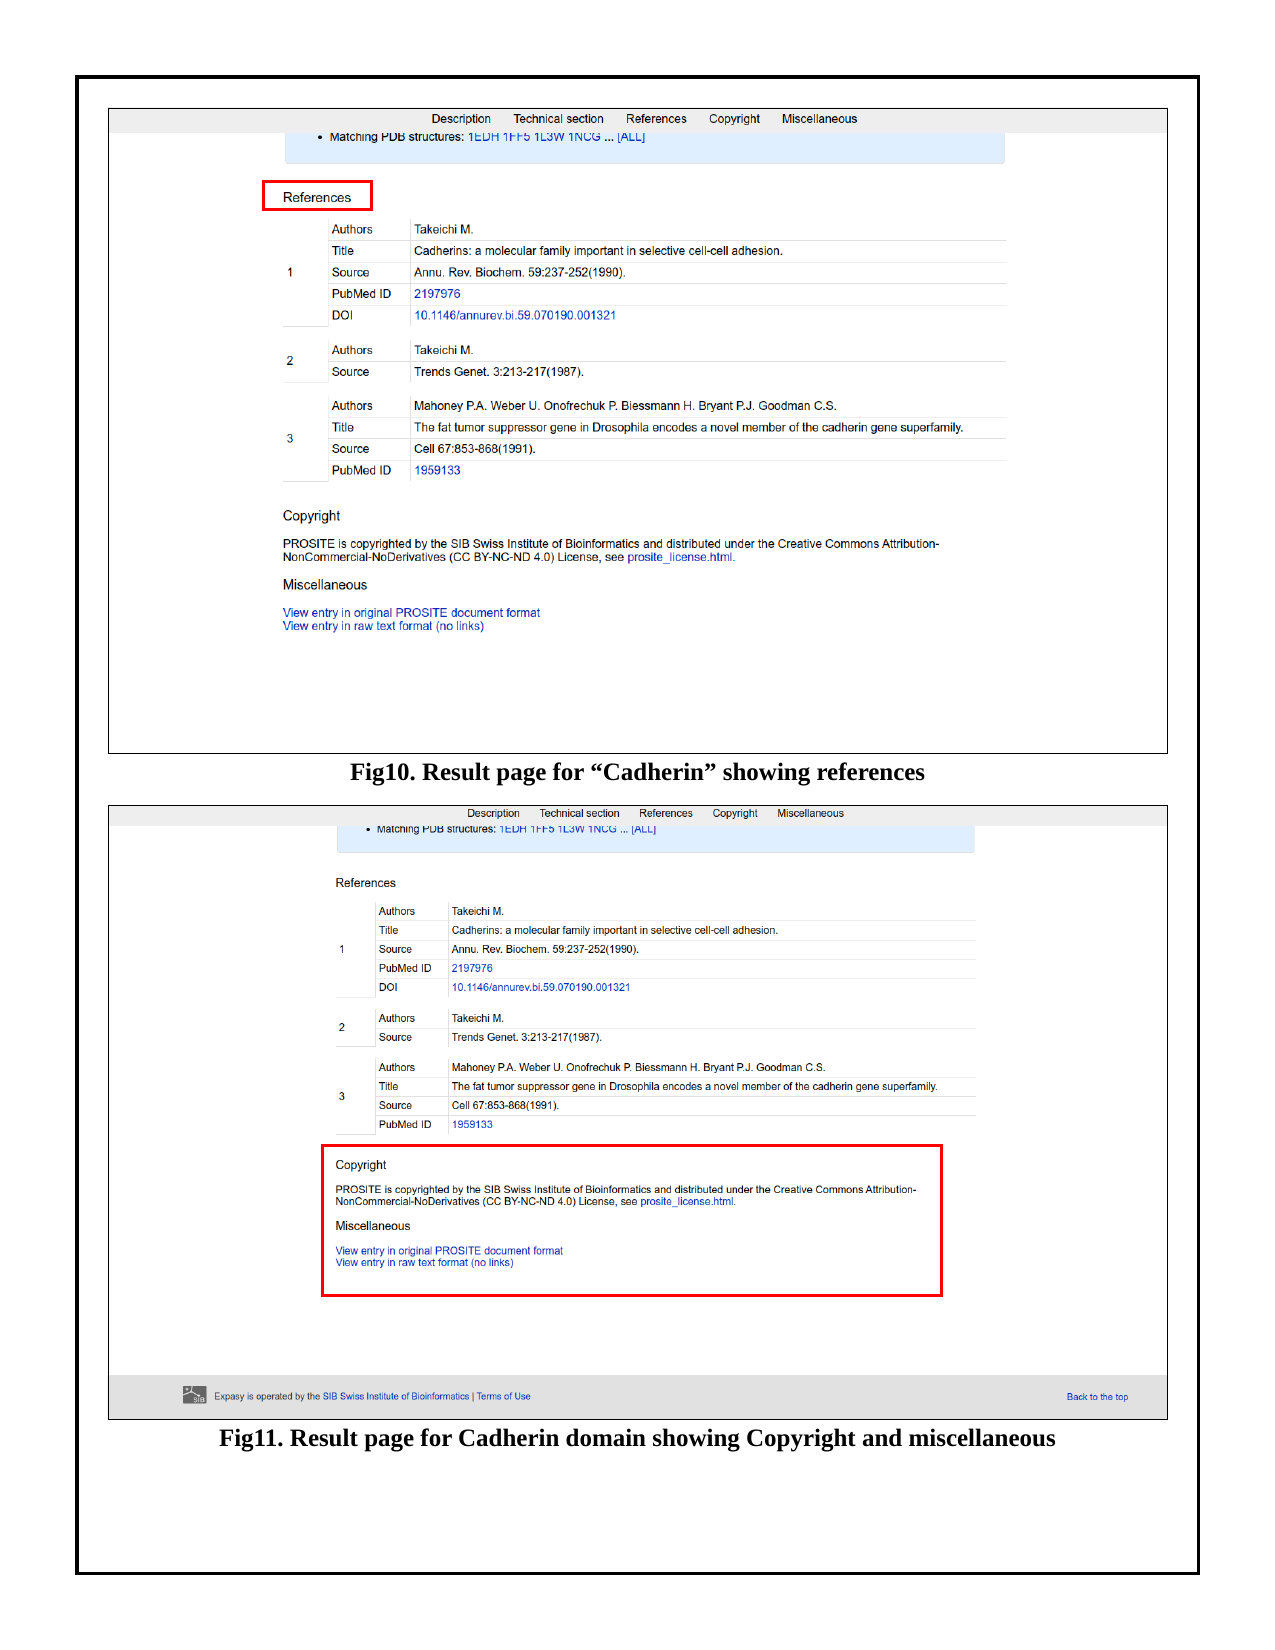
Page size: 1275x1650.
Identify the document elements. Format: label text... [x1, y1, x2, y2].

text Fig11. Result page for Cadherin domain showing Copyright and miscellaneous [108, 1420, 1167, 1452]
text Fig10. Result page for “Cadherin” showing references [108, 754, 1167, 786]
